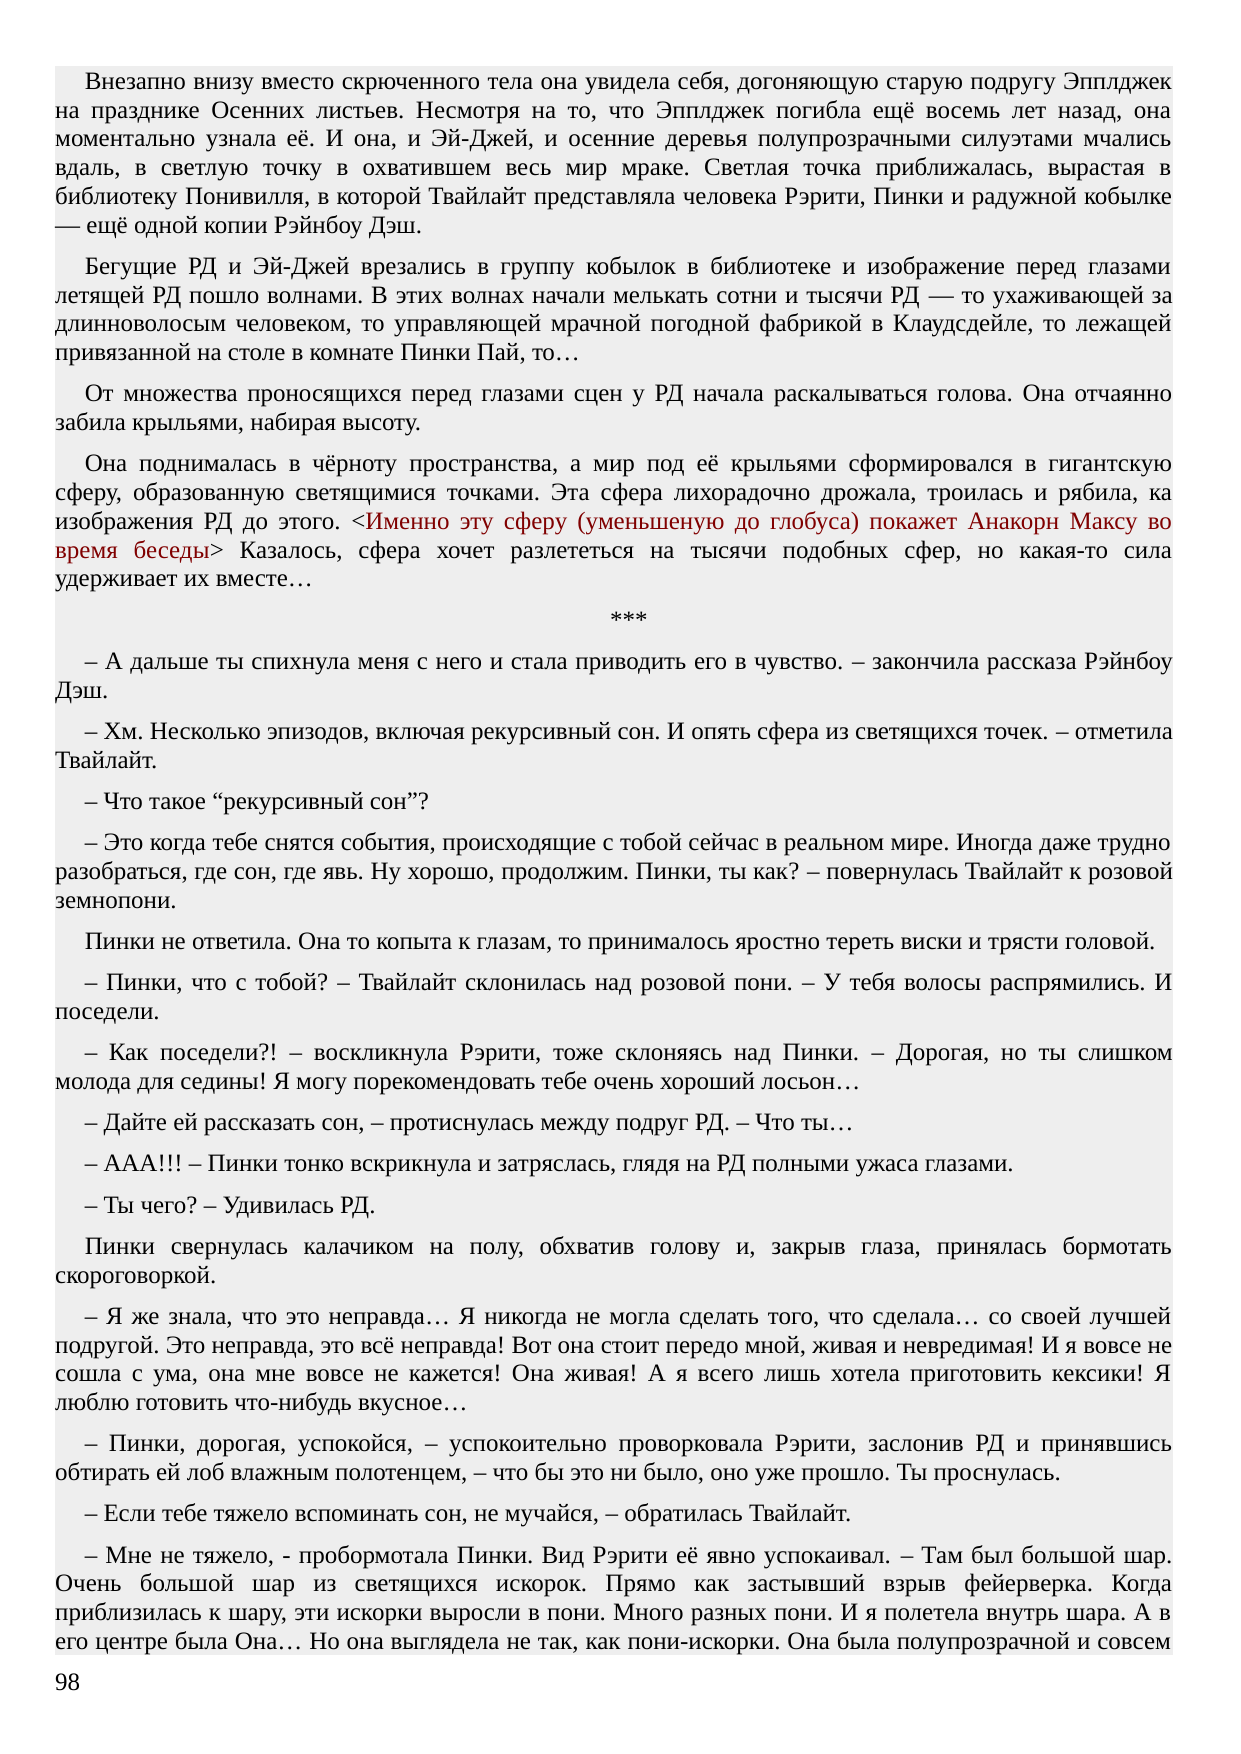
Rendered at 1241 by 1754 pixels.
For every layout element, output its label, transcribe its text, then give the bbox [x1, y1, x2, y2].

text – Пинки, что с тобой? – Твайлайт склонилась над розовой пони. – У тебя волосы распрямились. И поседели. [55, 967, 1173, 1025]
text – Что такое “рекурсивный сон”? [55, 786, 1173, 815]
text – Если тебе тяжело вспоминать сон, не мучайся, – обратилась Твайлайт. [55, 1498, 1173, 1527]
text Бегущие РД и Эй-Джей врезались в группу кобылок в библиотеке и изображение перед глазами летящей РД пошло волнами. В этих волнах начали мелькать сотни и тысячи РД — то ухаживающей за длинноволосым человеком, то управляющей мрачной погодной фабрикой в Клаудсдейле, то лежащей привязанной на столе в комнате Пинки Пай, то… [55, 251, 1173, 366]
text *** [55, 605, 1173, 633]
text – Мне не тяжело, - пробормотала Пинки. Вид Рэрити её явно успокаивал. – Там был большой шар. Очень большой шар из светящихся искорок. Прямо как застывший взрыв фейерверка. Когда приблизилась к шару, эти искорки выросли в пони. Много разных пони. И я полетела внутрь шара. А в его центре была Она… Но она выглядела не так, как пони-искорки. Она была полупрозрачной и совсем [55, 1540, 1173, 1655]
text Пинки свернулась калачиком на полу, обхватив голову и, закрыв глаза, принялась бормотать скороговоркой. [55, 1231, 1173, 1288]
text Она поднималась в чёрноту пространства, а мир под её крыльями сформировался в гигантскую сферу, образованную светящимися точками. Эта сфера лихорадочно дрожала, троилась и рябила, ка изображения РД до этого. <Именно эту сферу (уменьшеную до глобуса) покажет Анакорн Максу во время беседы> Казалось, сфера хочет разлететься на тысячи подобных сфер, но какая-то сила удерживает их вместе… [55, 448, 1173, 592]
text – Ты чего? – Удивилась РД. [55, 1190, 1173, 1218]
text Внезапно внизу вместо скрюченного тела она увидела себя, догоняющую старую подругу Эпплджек на празднике Осенних листьев. Несмотря на то, что Эпплджек погибла ещё восемь лет назад, она моментально узнала её. И она, и Эй-Джей, и осенние деревья полупрозрачными силуэтами мчались вдаль, в светлую точку в охватившем весь мир мраке. Светлая точка приближалась, вырастая в библиотеку Понивилля, в которой Твайлайт представляла человека Рэрити, Пинки и радужной кобылке — ещё одной копии Рэйнбоу Дэш. [55, 66, 1173, 238]
text – Хм. Несколько эпизодов, включая рекурсивный сон. И опять сфера из светящихся точек. – отметила Твайлайт. [55, 716, 1173, 773]
text – ААА!!! – Пинки тонко вскрикнула и затряслась, глядя на РД полными ужаса глазами. [55, 1148, 1173, 1177]
text – А дальше ты спихнула меня с него и стала приводить его в чувство. – закончила рассказа Рэйнбоу Дэш. [55, 646, 1173, 703]
text – Это когда тебе снятся события, происходящие с тобой сейчас в реальном мире. Иногда даже трудно разобраться, где сон, где явь. Ну хорошо, продолжим. Пинки, ты как? – повернулась Твайлайт к розовой земнопони. [55, 827, 1173, 913]
text От множества проносящихся перед глазами сцен у РД начала раскалываться голова. Она отчаянно забила крыльями, набирая высоту. [55, 378, 1173, 436]
text – Дайте ей рассказать сон, – протиснулась между подруг РД. – Что ты… [55, 1107, 1173, 1136]
text Пинки не ответила. Она то копыта к глазам, то принималось яростно тереть виски и трясти головой. [55, 926, 1173, 955]
text – Пинки, дорогая, успокойся, – успокоительно проворковала Рэрити, заслонив РД и принявшись обтирать ей лоб влажным полотенцем, – что бы это ни было, оно уже прошло. Ты проснулась. [55, 1428, 1173, 1486]
text – Я же знала, что это неправда… Я никогда не могла сделать того, что сделала… со своей лучшей подругой. Это неправда, это всё неправда! Вот она стоит передо мной, живая и невредимая! И я вовсе не сошла с ума, она мне вовсе не кажется! Она живая! А я всего лишь хотела приготовить кексики! Я люблю готовить что-нибудь вкусное… [55, 1301, 1173, 1416]
text – Как поседели?! – воскликнула Рэрити, тоже склоняясь над Пинки. – Дорогая, но ты слишком молода для седины! Я могу порекомендовать тебе очень хороший лосьон… [55, 1037, 1173, 1095]
